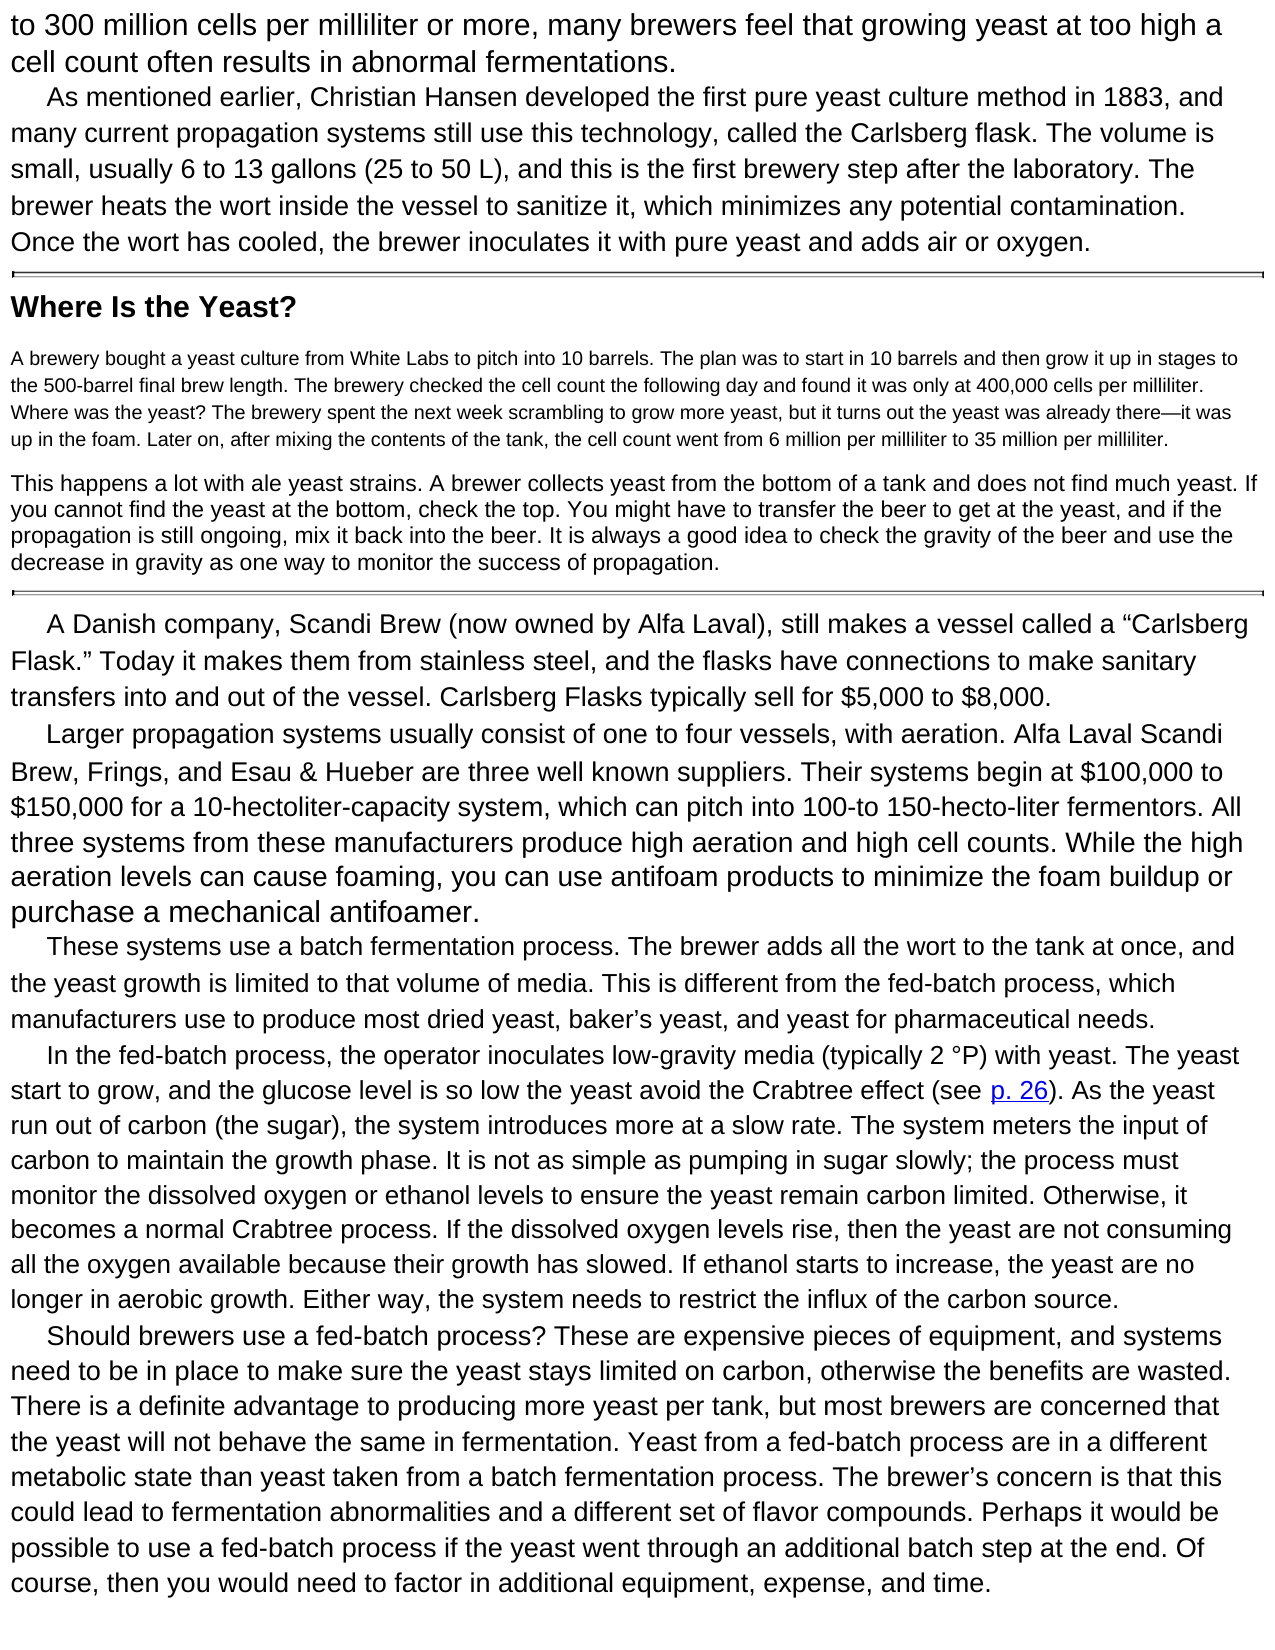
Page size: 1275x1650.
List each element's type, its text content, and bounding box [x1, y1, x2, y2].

text These systems use a batch fermentation process. The brewer adds all the wort to the tank at once, and the yeast growth is limited to that volume of media. This is different from the fed-batch process, which manufacturers use to produce most dried yeast, baker’s yeast, and yeast for pharmaceutical needs. [10, 931, 1244, 1034]
text purchase a mechanical antifoamer. [10, 894, 1264, 929]
picture [10, 588, 1265, 597]
text This happens a lot with ale yeast strains. A brewer collects yeast from the bottom of a tank and does not find much yeast. If you cannot find the yeast at the bottom, check the top. You might have to transfer the beer to get at the yeast, and if the propagation is still ongoing, mix it back into the beer. It is always a good idea to check the gravity of the beer and use the decrease in gravity as one way to monitor the success of propagation. [10, 470, 1264, 575]
text $150,000 for a 10-hectoliter-capacity system, which can pitch into 100-to 150-hecto-liter fermentors. All [10, 791, 1264, 822]
text Brew, Frings, and Esau & Hueber are three well known suppliers. Their systems begin at $100,000 to [10, 756, 1264, 788]
text Where Is the Yeast? [10, 289, 1264, 324]
picture [10, 269, 1265, 279]
text As mentioned earlier, Christian Hansen developed the first pure yeast culture method in 1883, and many current propagation systems still use this technology, called the Carlsberg flask. The volume is small, usually 6 to 13 gallons (25 to 50 L), and this is the first brewery step after the laboratory. The brewer heats the wort inside the vessel to sanitize it, which minimizes any potential contamination. Once the wort has cooled, the brewer inoculates it with pure yeast and adds air or oxygen. [10, 81, 1246, 257]
text aeration levels can cause foaming, you can use antifoam products to minimize the foam buildup or [10, 860, 1264, 893]
text three systems from these manufacturers produce high aeration and high cell counts. While the high [10, 826, 1264, 858]
text In the fed-batch process, the operator inoculates low-gravity media (typically 2 °P) with yeast. The yeast start to grow, and the glucose level is so low the yeast avoid the Crabtree effect (see p. 26). As the yeast run out of carbon (the sugar), the system introduces more at a slow rate. The system meters the input of carbon to maintain the growth phase. It is not as simple as pumping in sugar slowly; the process must monitor the dissolved oxygen or ethanol levels to ensure the yeast remain carbon limited. Otherwise, it becomes a normal Crabtree process. If the dissolved oxygen levels rise, then the yeast are not consuming all the oxygen available because their growth has slowed. If ethanol starts to increase, the yeast are no longer in aerobic growth. Either way, the system needs to restrict the influx of the carbon source. [10, 1040, 1256, 1314]
text Larger propagation systems usually consist of one to four vessels, with aeration. Alfa Laval Scandi [46, 718, 1264, 749]
text to 300 million cells per milliliter or more, many brewers feel that growing yeast at too high a cell count often results in abnormal fermentations. [10, 7, 1235, 79]
text A brewery bought a yeast culture from White Labs to pitch into 10 barrels. The plan was to start in 10 barrels and then grow it up in stages to the 500-barrel final brew length. The brewery checked the cell count the following day and found it was only at 400,000 cells per milliliter. Where was the yeast? The brewery spent the next week scrambling to grow more yeast, but it turns out the yeast was already there—it was up in the foam. Later on, after mixing the contents of the tank, the cell count went from 6 million per milliliter to 35 million per milliliter. [10, 347, 1254, 451]
text Should brewers use a fed-batch process? These are expensive pieces of equipment, and systems need to be in place to make sure the yeast stays limited on carbon, otherwise the benefits are wasted. There is a definite advantage to producing more yeast per tank, but most brewers are concerned that the yeast will not behave the same in fermentation. Yeast from a fed-batch process are in a different metabolic state than yeast taken from a batch fermentation process. The brewer’s concern is that this could lead to fermentation abnormalities and a different set of flavor compounds. Perhaps it would be possible to use a fed-batch process if the yeast went through an additional batch step at the end. Of course, then you would need to factor in additional equipment, expense, and time. [10, 1320, 1262, 1598]
text A Danish company, Scandi Brew (now owned by Alfa Laval), still makes a vessel called a “Carlsberg Flask.” Today it makes them from stainless steel, and the flasks have connections to make sanitary transfers into and out of the vessel. Carlsberg Flasks typically sell for $5,000 to $8,000. [10, 608, 1262, 713]
